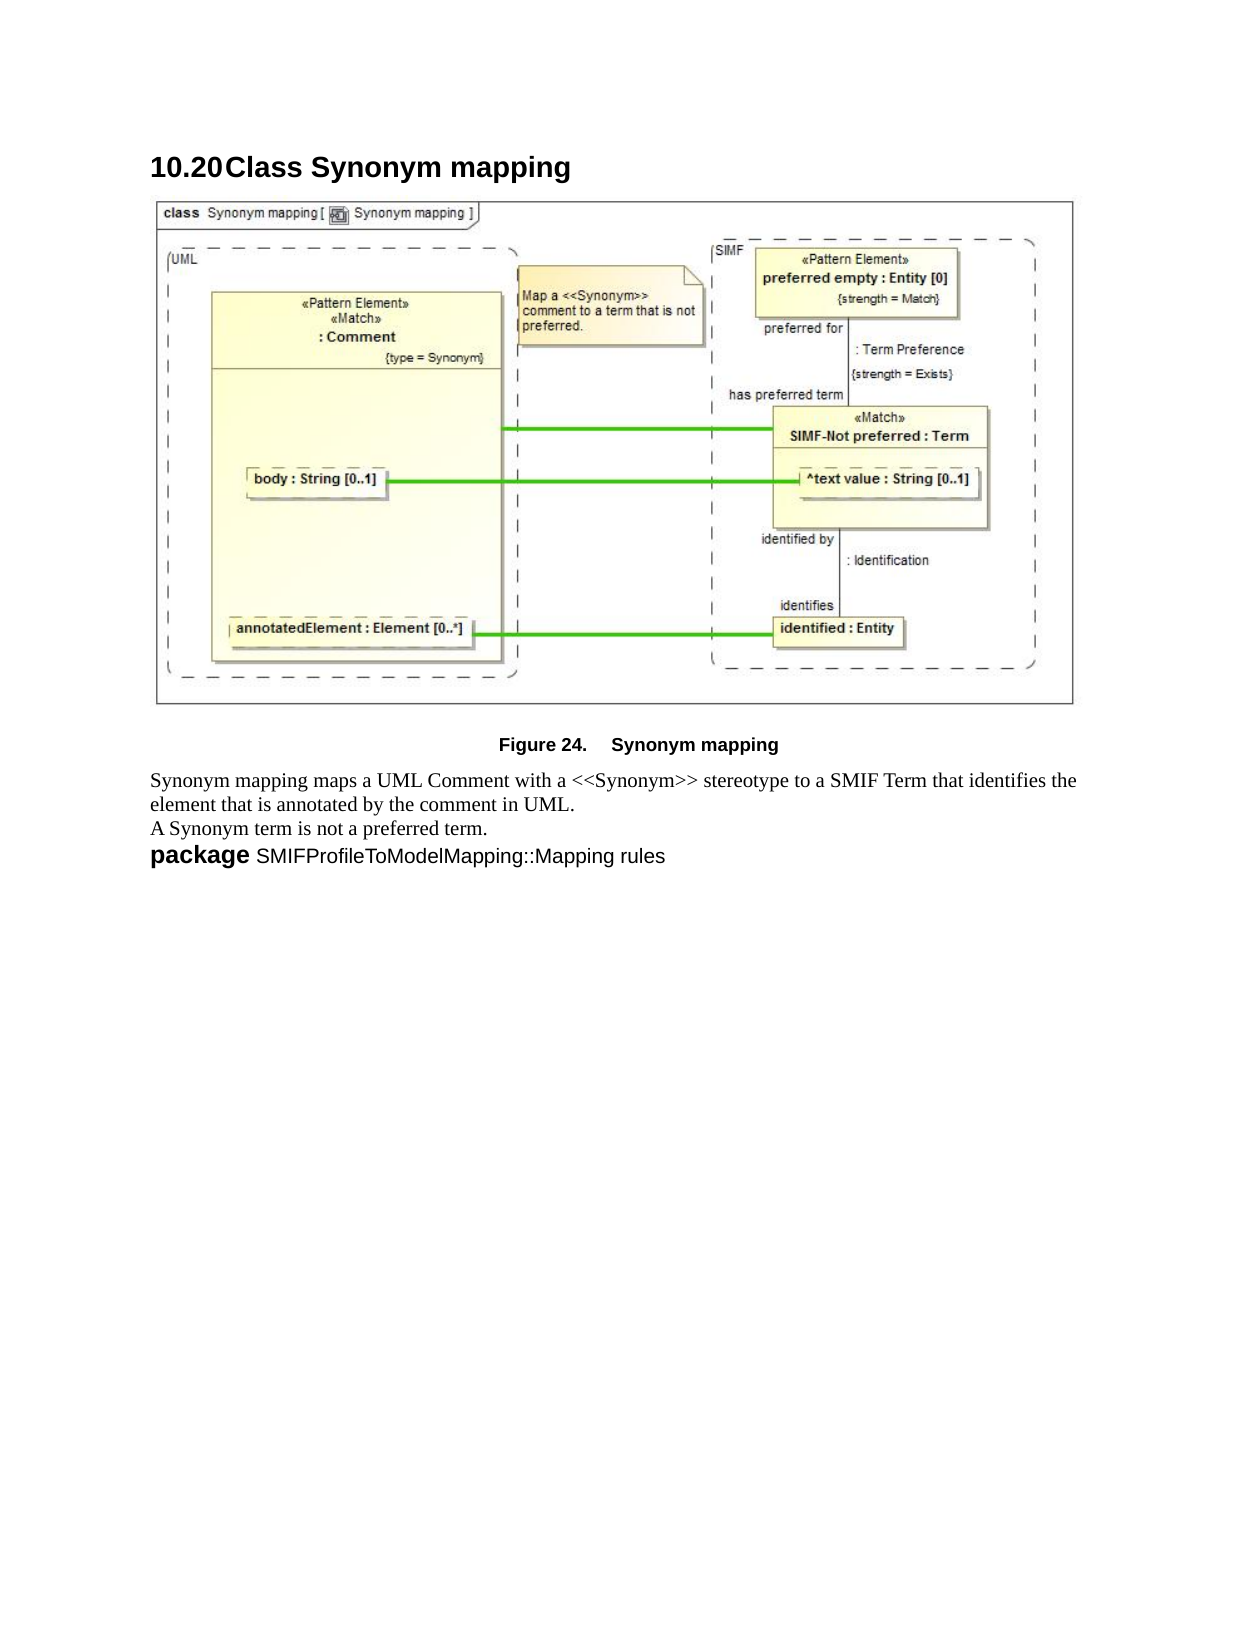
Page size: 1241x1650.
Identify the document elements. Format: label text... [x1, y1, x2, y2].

text Synonym mapping maps a UML Comment with a <<Synonym>> stereotype to a SMIF Term that identifies the element that is annotated by the comment in UML. [150, 768, 1090, 816]
text package SMIFProfileToModelMapping::Mapping rules [150, 840, 1090, 869]
subtitle Class Synonym mapping [150, 150, 1090, 183]
text A Synonym term is not a preferred term. [150, 816, 1090, 840]
list Synonym mapping [187, 734, 1090, 756]
picture [150, 195, 1091, 722]
